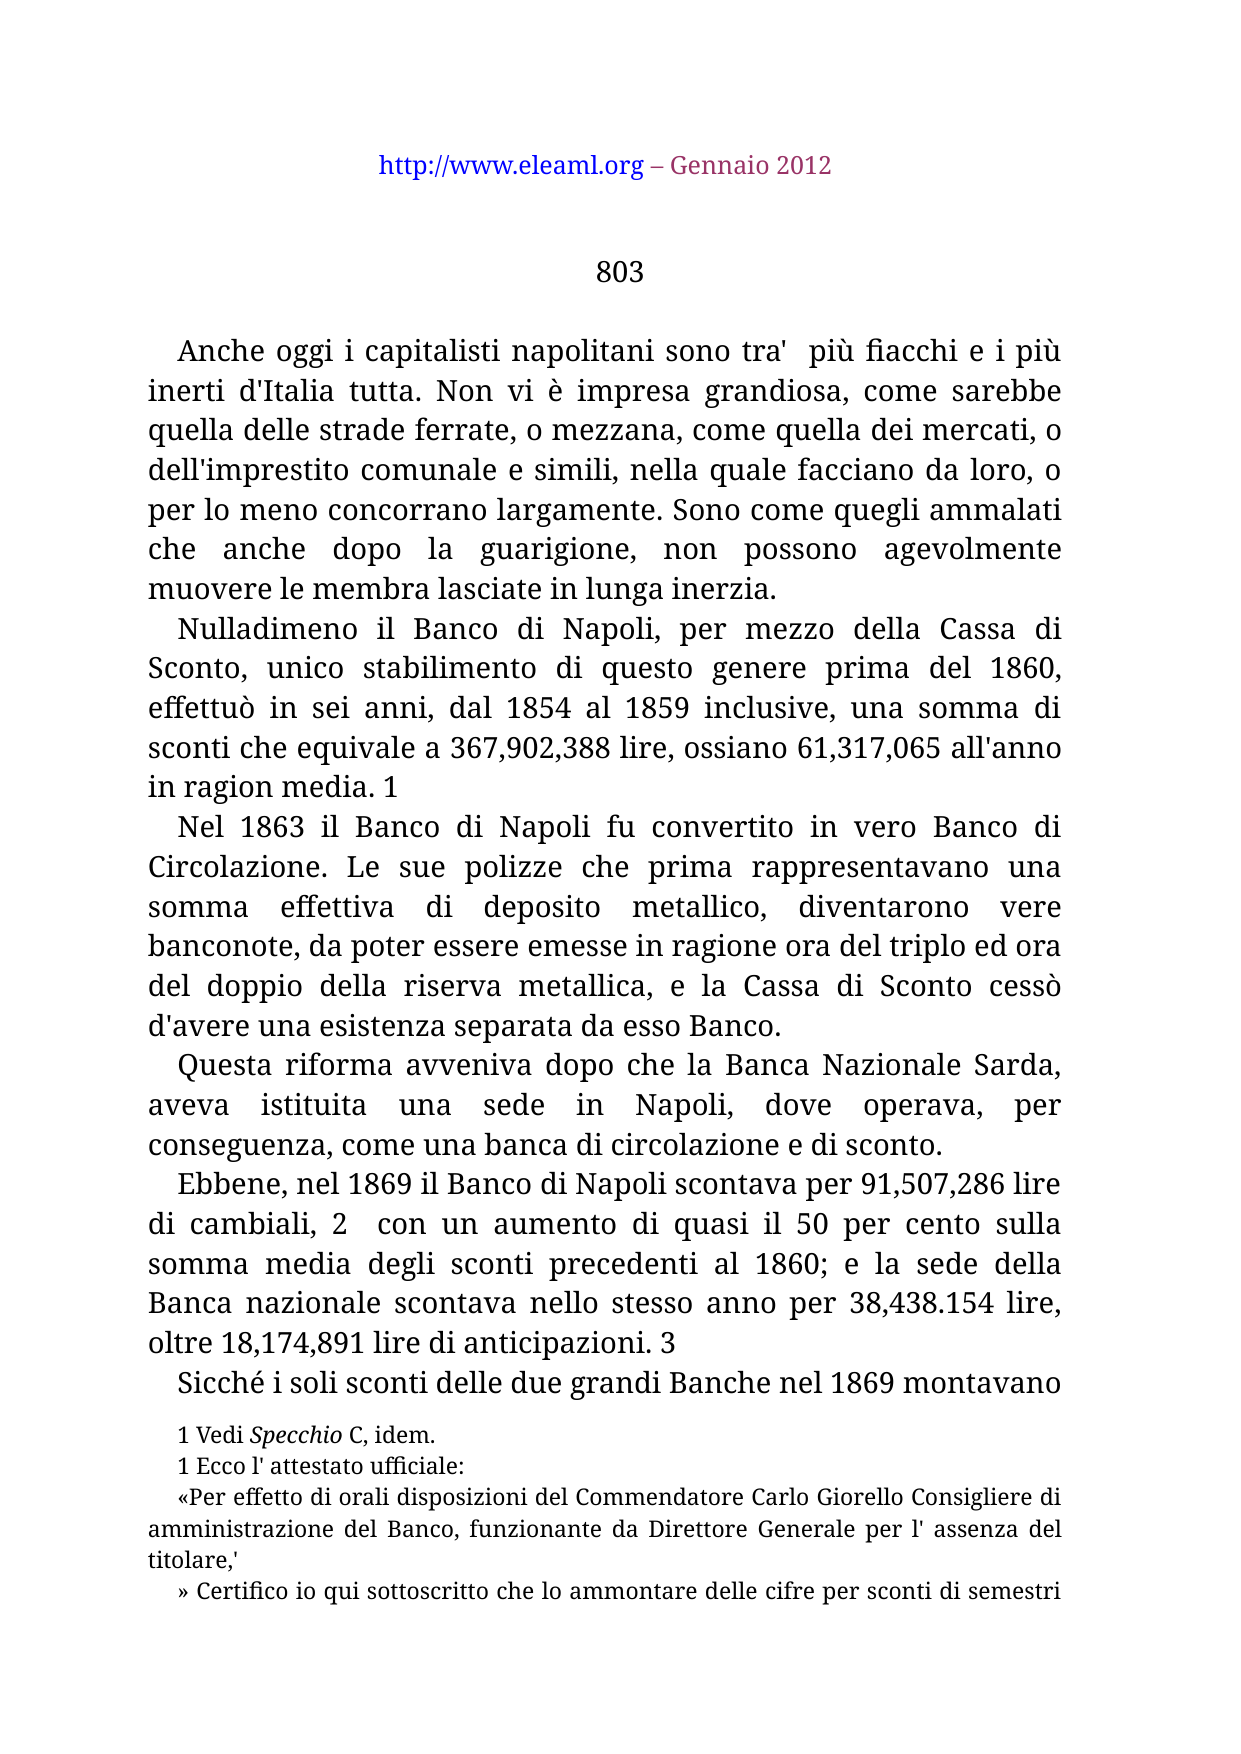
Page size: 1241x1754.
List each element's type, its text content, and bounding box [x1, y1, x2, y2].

text Ebbene, nel 1869 il Banco di Napoli scontava per 91,507,286 lire di cambiali, 2 con un aumento di quasi il 50 per cento sulla somma media degli sconti precedenti al 1860; e la sede della Banca nazionale scontava nello stesso anno per 38,438.154 lire, oltre 18,174,891 lire di anticipazioni. 3 [148, 1164, 1063, 1362]
text Sicché i soli sconti delle due grandi Banche nel 1869 montavano [148, 1362, 1063, 1402]
text 1 Vedi Specchio C, idem. [148, 1419, 1063, 1450]
text » Certifico io qui sottoscritto che lo ammontare delle cifre per sconti di semestri [148, 1575, 1063, 1606]
text Anche oggi i capitalisti napolitani sono tra' più fiacchi e i più inerti d'Italia tutta. Non vi è impresa grandiosa, come sarebbe quella delle strade ferrate, o mezzana, come quella dei mercati, o dell'imprestito comunale e simili, nella quale facciano da loro, o per lo meno concorrano largamente. Sono come quegli ammalati che anche dopo la guarigione, non possono agevolmente muovere le membra lasciate in lunga inerzia. [148, 330, 1063, 608]
text 1 Ecco l' attestato ufficiale: [148, 1450, 1063, 1481]
text Nulladimeno il Banco di Napoli, per mezzo della Cassa di Sconto, unico stabilimento di questo genere prima del 1860, effettuò in sei anni, dal 1854 al 1859 inclusive, una somma di sconti che equivale a 367,902,388 lire, ossiano 61,317,065 all'anno in ragion media. 1 [148, 608, 1063, 806]
text 803 [148, 251, 1063, 291]
text Questa riforma avveniva dopo che la Banca Nazionale Sarda, aveva istituita una sede in Napoli, dove operava, per conseguenza, come una banca di circolazione e di sconto. [148, 1044, 1063, 1164]
text Nel 1863 il Banco di Napoli fu convertito in vero Banco di Circolazione. Le sue polizze che prima rappresentavano una somma effettiva di deposito metallico, diventarono vere banconote, da poter essere emesse in ragione ora del triplo ed ora del doppio della riserva metallica, e la Cassa di Sconto cessò d'avere una esistenza separata da esso Banco. [148, 806, 1063, 1044]
text «Per effetto di orali disposizioni del Commendatore Carlo Giorello Consigliere di amministrazione del Banco, funzionante da Direttore Generale per l' assenza del titolare,' [148, 1481, 1063, 1575]
